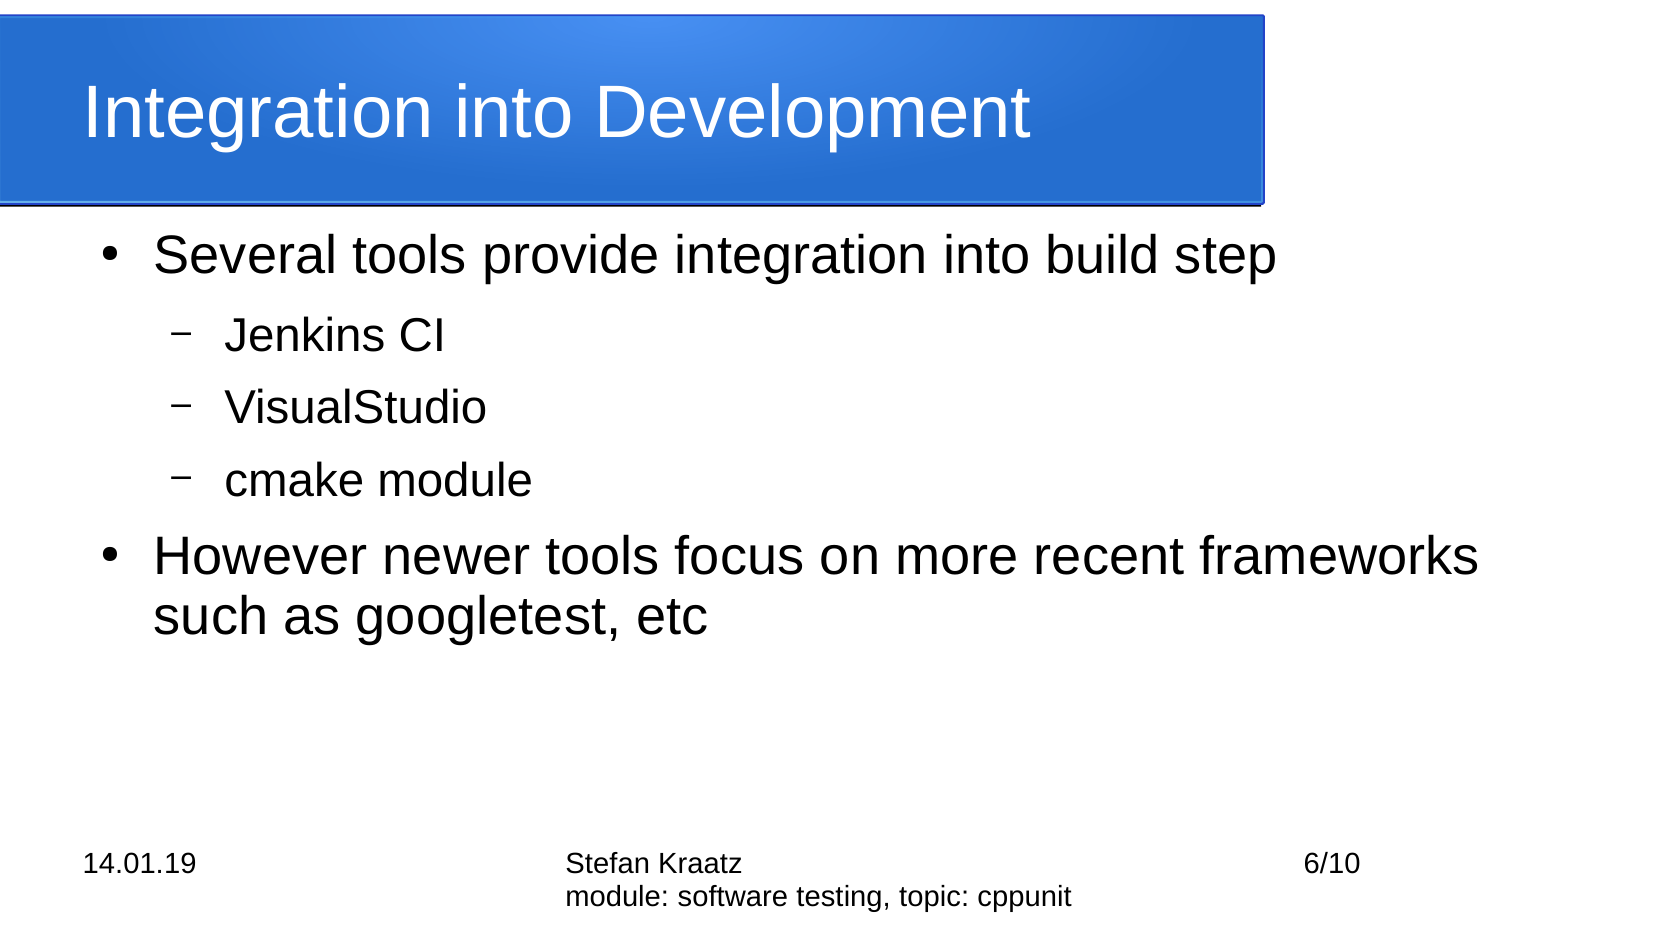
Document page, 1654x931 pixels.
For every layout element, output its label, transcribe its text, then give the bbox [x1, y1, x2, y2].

list Several tools provide integration into build step Jenkins CI VisualStudio cmake module However newer tools focus on more recent frameworks such as googletest, etc [82, 224, 1571, 764]
title Integration into Development [82, 35, 1235, 189]
